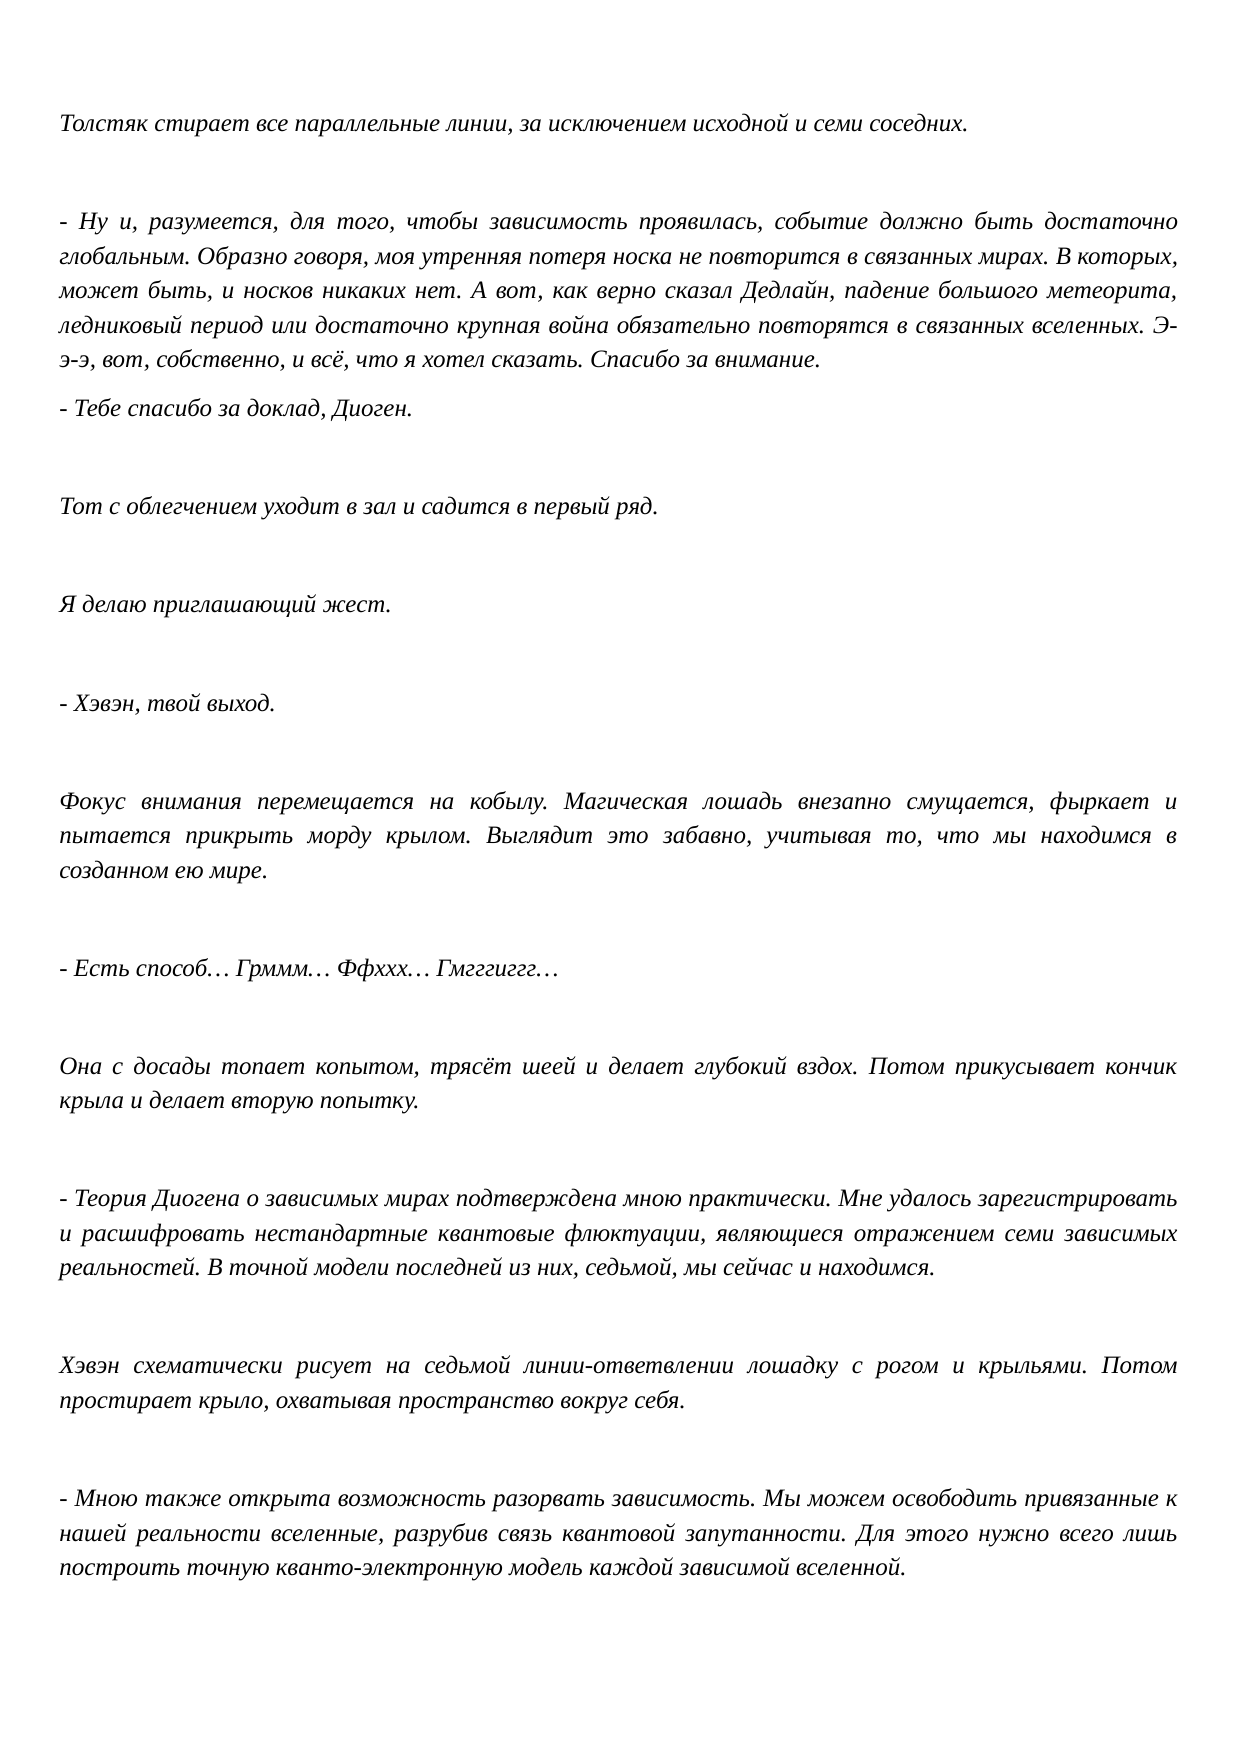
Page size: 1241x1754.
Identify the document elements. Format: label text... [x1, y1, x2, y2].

text Хэвэн схематически рисует на седьмой линии-ответвлении лошадку с рогом и крыльями. Потом простирает крыло, охватывая пространство вокруг себя. [59, 1351, 1181, 1414]
text - Теория Диогена о зависимых мирах подтверждена мною практически. Мне удалось зарегистрировать и расшифровать нестандартные квантовые флюктуации, являющиеся отражением семи зависимых реальностей. В точной модели последней из них, седьмой, мы сейчас и находимся. [59, 1183, 1181, 1281]
text - Мною также открыта возможность разорвать зависимость. Мы можем освободить привязанные к нашей реальности вселенные, разрубив связь квантовой запутанности. Для этого нужно всего лишь построить точную кванто-электронную модель каждой зависимой вселенной. [59, 1483, 1181, 1581]
text Фокус внимания перемещается на кобылу. Магическая лошадь внезапно смущается, фыркает и пытается прикрыть морду крылом. Выглядит это забавно, учитывая то, что мы находимся в созданном ею мире. [59, 786, 1181, 883]
text Я делаю приглашающий жест. [59, 589, 1181, 618]
text - Ну и, разумеется, для того, чтобы зависимость проявилась, событие должно быть достаточно глобальным. Образно говоря, моя утренняя потеря носка не повторится в связанных мирах. В которых, может быть, и носков никаких нет. А вот, как верно сказал Дедлайн, падение большого метеорита, ледниковый период или достаточно крупная война обязательно повторятся в связанных вселенных. Э-э-э, вот, собственно, и всё, что я хотел сказать. Спасибо за внимание. [59, 206, 1181, 373]
text Она с досады топает копытом, трясёт шеей и делает глубокий вздох. Потом прикусывает кончик крыла и делает вторую попытку. [59, 1051, 1181, 1114]
text - Тебе спасибо за доклад, Диоген. [59, 393, 1181, 422]
text Тот с облегчением уходит в зал и садится в первый ряд. [59, 491, 1181, 520]
text - Хэвэн, твой выход. [59, 688, 1181, 716]
text - Есть способ… Грммм… Ффххх… Гмгггиггг… [59, 953, 1181, 982]
text Толстяк стирает все параллельные линии, за исключением исходной и семи соседних. [59, 108, 1181, 137]
